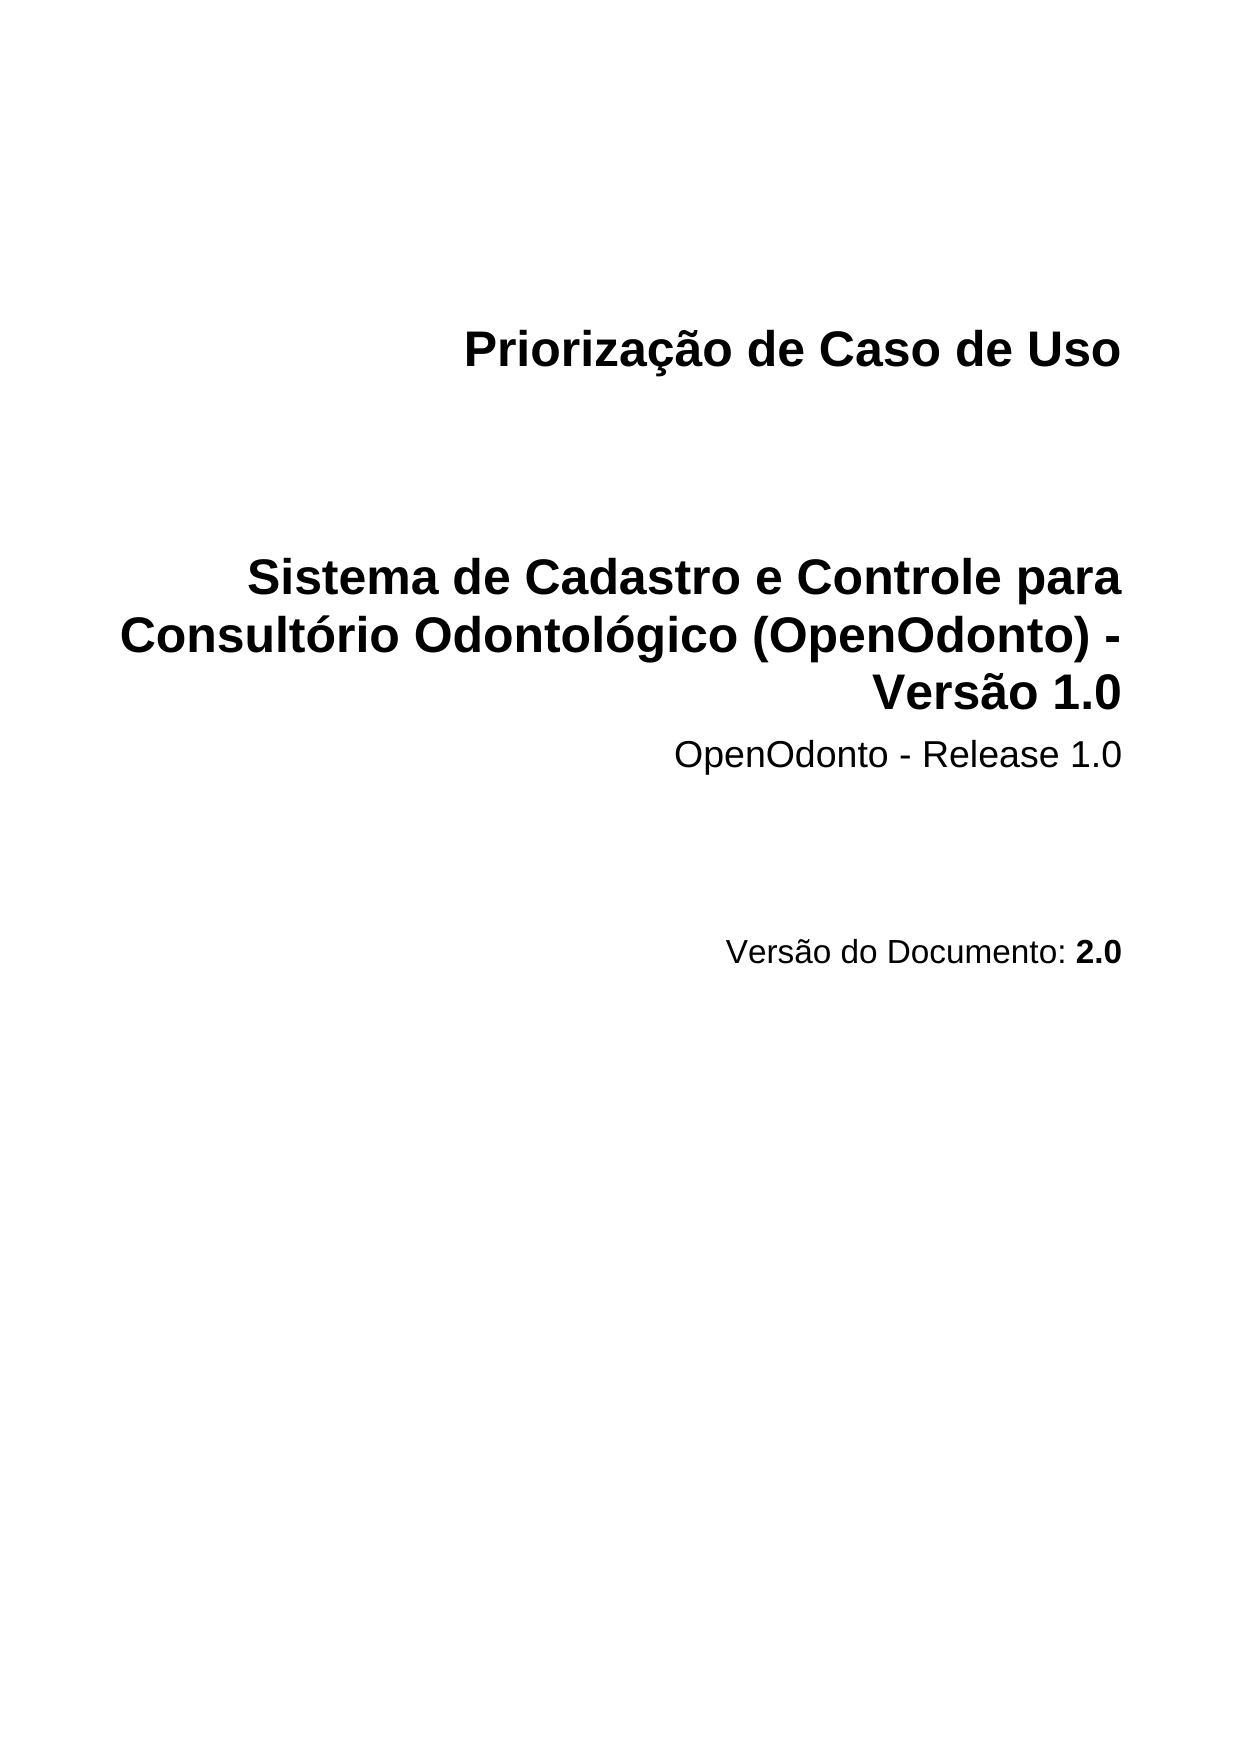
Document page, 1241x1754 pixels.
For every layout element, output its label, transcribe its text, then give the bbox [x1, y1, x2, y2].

title Versão do Documento: 2.0 [118, 932, 1122, 970]
title OpenOdonto - Release 1.0 [118, 732, 1122, 776]
title Sistema de Cadastro e Controle para Consultório Odontológico (OpenOdonto) - Versão 1.0 [118, 547, 1122, 720]
title Priorização de Caso de Uso [118, 319, 1122, 377]
